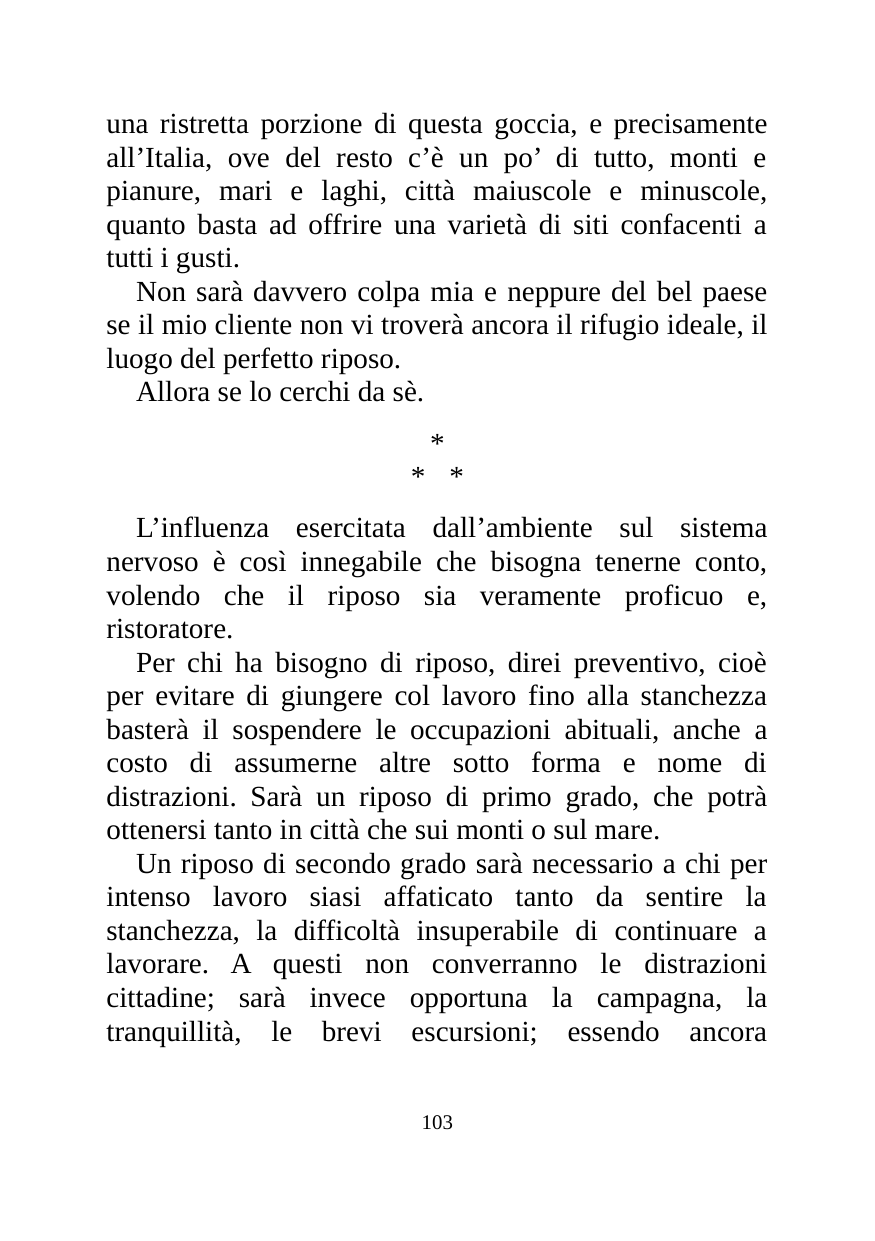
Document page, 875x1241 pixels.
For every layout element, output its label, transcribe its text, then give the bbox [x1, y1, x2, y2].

text L’influenza esercitata dall’ambiente sul sistema nervoso è così innegabile che bisogna tenerne conto, volendo che il riposo sia veramente proficuo e, ristoratore. [106, 511, 768, 645]
text Allora se lo cerchi da sè. [106, 374, 768, 408]
text Un riposo di secondo grado sarà necessario a chi per intenso lavoro siasi affaticato tanto da sentire la stanchezza, la difficoltà insuperabile di continuare a lavorare. A questi non converranno le distrazioni cittadine; sarà invece opportuna la campagna, la tranquillità, le brevi escursioni; essendo ancora [106, 846, 768, 1047]
text Non sarà davvero colpa mia e neppure del bel paese se il mio cliente non vi troverà ancora il rifugio ideale, il luogo del perfetto riposo. [106, 274, 768, 374]
text una ristretta porzione di questa goccia, e precisamente all’Italia, ove del resto c’è un po’ di tutto, monti e pianure, mari e laghi, città maiuscole e minuscole, quanto basta ad offrire una varietà di siti confacenti a tutti i gusti. [106, 106, 768, 274]
text Per chi ha bisogno di riposo, direi preventivo, cioè per evitare di giungere col lavoro fino alla stanchezza basterà il sospendere le occupazioni abituali, anche a costo di assumerne altre sotto forma e nome di distrazioni. Sarà un riposo di primo grado, che potrà ottenersi tanto in città che sui monti o sul mare. [106, 645, 768, 846]
text * * * [106, 426, 768, 493]
